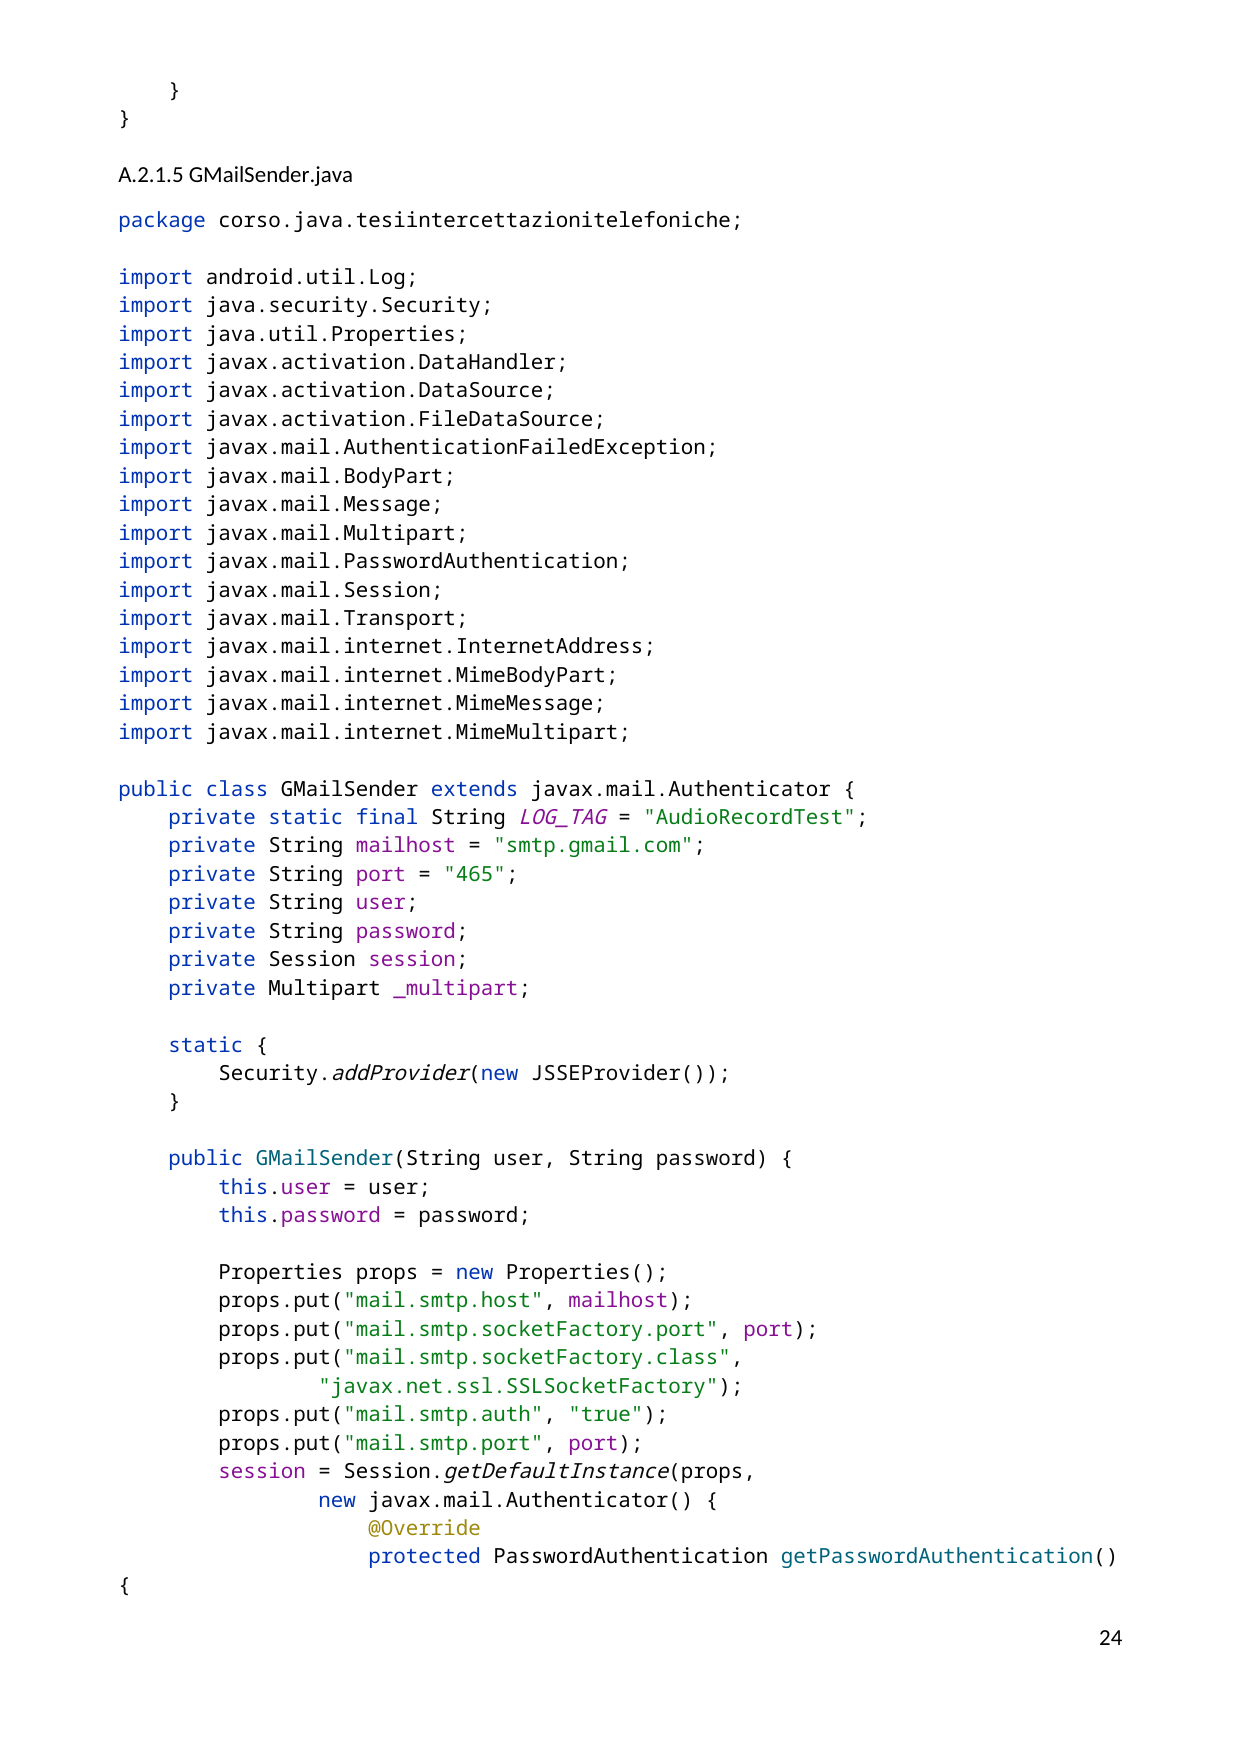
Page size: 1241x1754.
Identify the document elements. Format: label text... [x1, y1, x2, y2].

text A.2.1.5 GMailSender.java [118, 160, 1122, 188]
text package corso.java.tesiintercettazionitelefoniche; import android.util.Log; import java.security.Security; import java.util.Properties; import javax.activation.DataHandler; import javax.activation.DataSource; import javax.activation.FileDataSource; import javax.mail.AuthenticationFailedException; import javax.mail.BodyPart; import javax.mail.Message; import javax.mail.Multipart; import javax.mail.PasswordAuthentication; import javax.mail.Session; import javax.mail.Transport; import javax.mail.internet.InternetAddress; import javax.mail.internet.MimeBodyPart; import javax.mail.internet.MimeMessage; import javax.mail.internet.MimeMultipart; public class GMailSender extends javax.mail.Authenticator { private static final String LOG_TAG = "AudioRecordTest"; private String mailhost = "smtp.gmail.com"; private String port = "465"; private String user; private String password; private Session session; private Multipart _multipart; static { Security.addProvider(new JSSEProvider()); } public GMailSender(String user, String password) { this.user = user; this.password = password; Properties props = new Properties(); props.put("mail.smtp.host", mailhost); props.put("mail.smtp.socketFactory.port", port); props.put("mail.smtp.socketFactory.class", "javax.net.ssl.SSLSocketFactory"); props.put("mail.smtp.auth", "true"); props.put("mail.smtp.port", port); session = Session.getDefaultInstance(props, new javax.mail.Authenticator() { @Override protected PasswordAuthentication getPasswordAuthentication() { [118, 205, 1122, 1598]
text } } [118, 75, 1122, 132]
